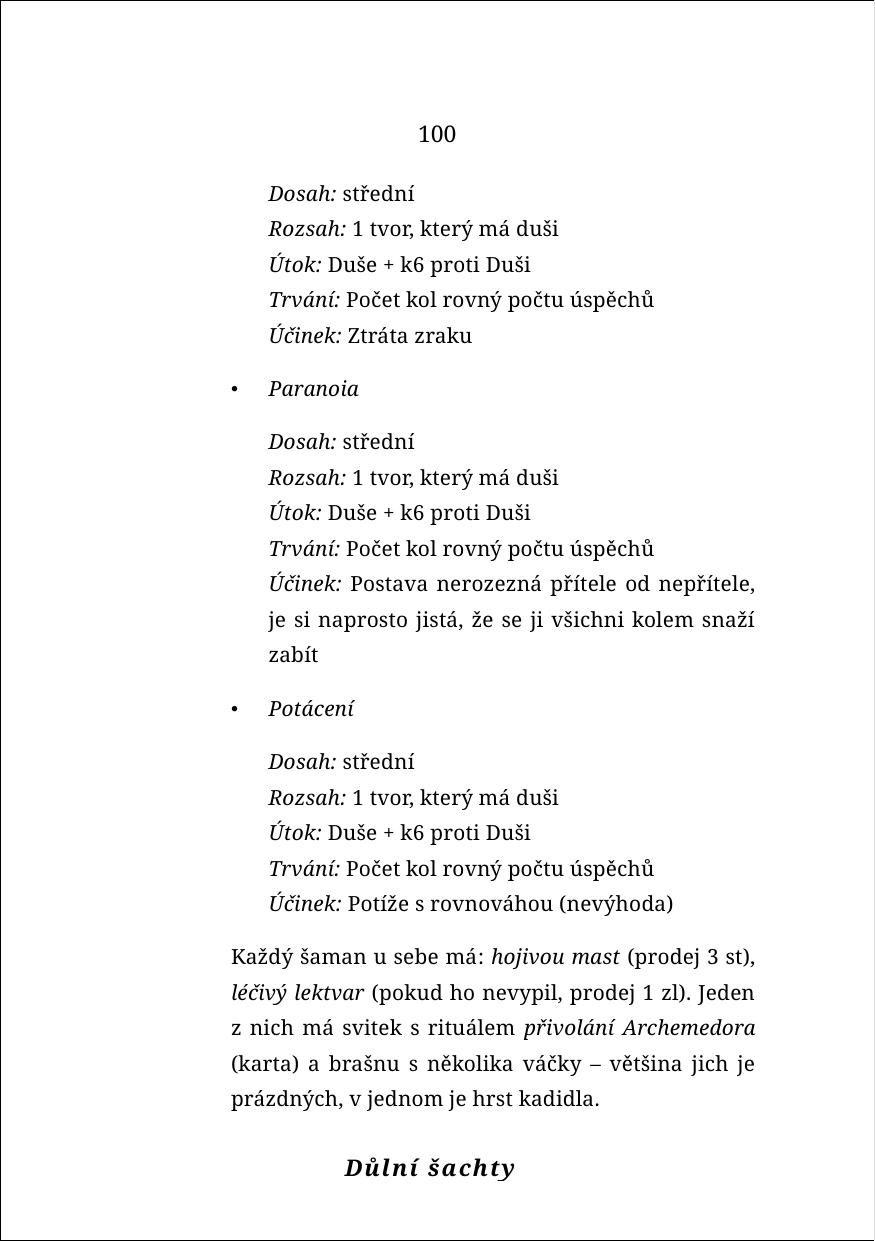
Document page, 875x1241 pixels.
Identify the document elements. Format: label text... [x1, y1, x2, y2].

list Potácení [231, 694, 756, 722]
list Dosah: střední Rozsah: 1 tvor, který má duši Útok: Duše + k6 proti Duši Trvání: Počet kol rovný počtu úspěchů Účinek: Postava nerozezná přítele od nepřítele, je si naprosto jistá, že se ji všichni kolem snaží zabít [231, 427, 756, 669]
list Každý šaman u sebe má: hojivou mast (prodej 3 st), léčivý lektvar (pokud ho nevypil, prodej 1 zl). Jeden z nich má svitek s rituálem přivolání Archemedora (karta) a brašnu s několika váčky – většina jich je prázdných, v jednom je hrst kadidla. [193, 942, 756, 1113]
list Dosah: střední Rozsah: 1 tvor, který má duši Útok: Duše + k6 proti Duši Trvání: Počet kol rovný počtu úspěchů Účinek: Potíže s rovnováhou (nevýhoda) [231, 747, 756, 918]
list Paranoia [231, 374, 756, 403]
list Dosah: střední Rozsah: 1 tvor, který má duši Útok: Duše + k6 proti Duši Trvání: Počet kol rovný počtu úspěchů Účinek: Ztráta zraku [231, 179, 756, 349]
